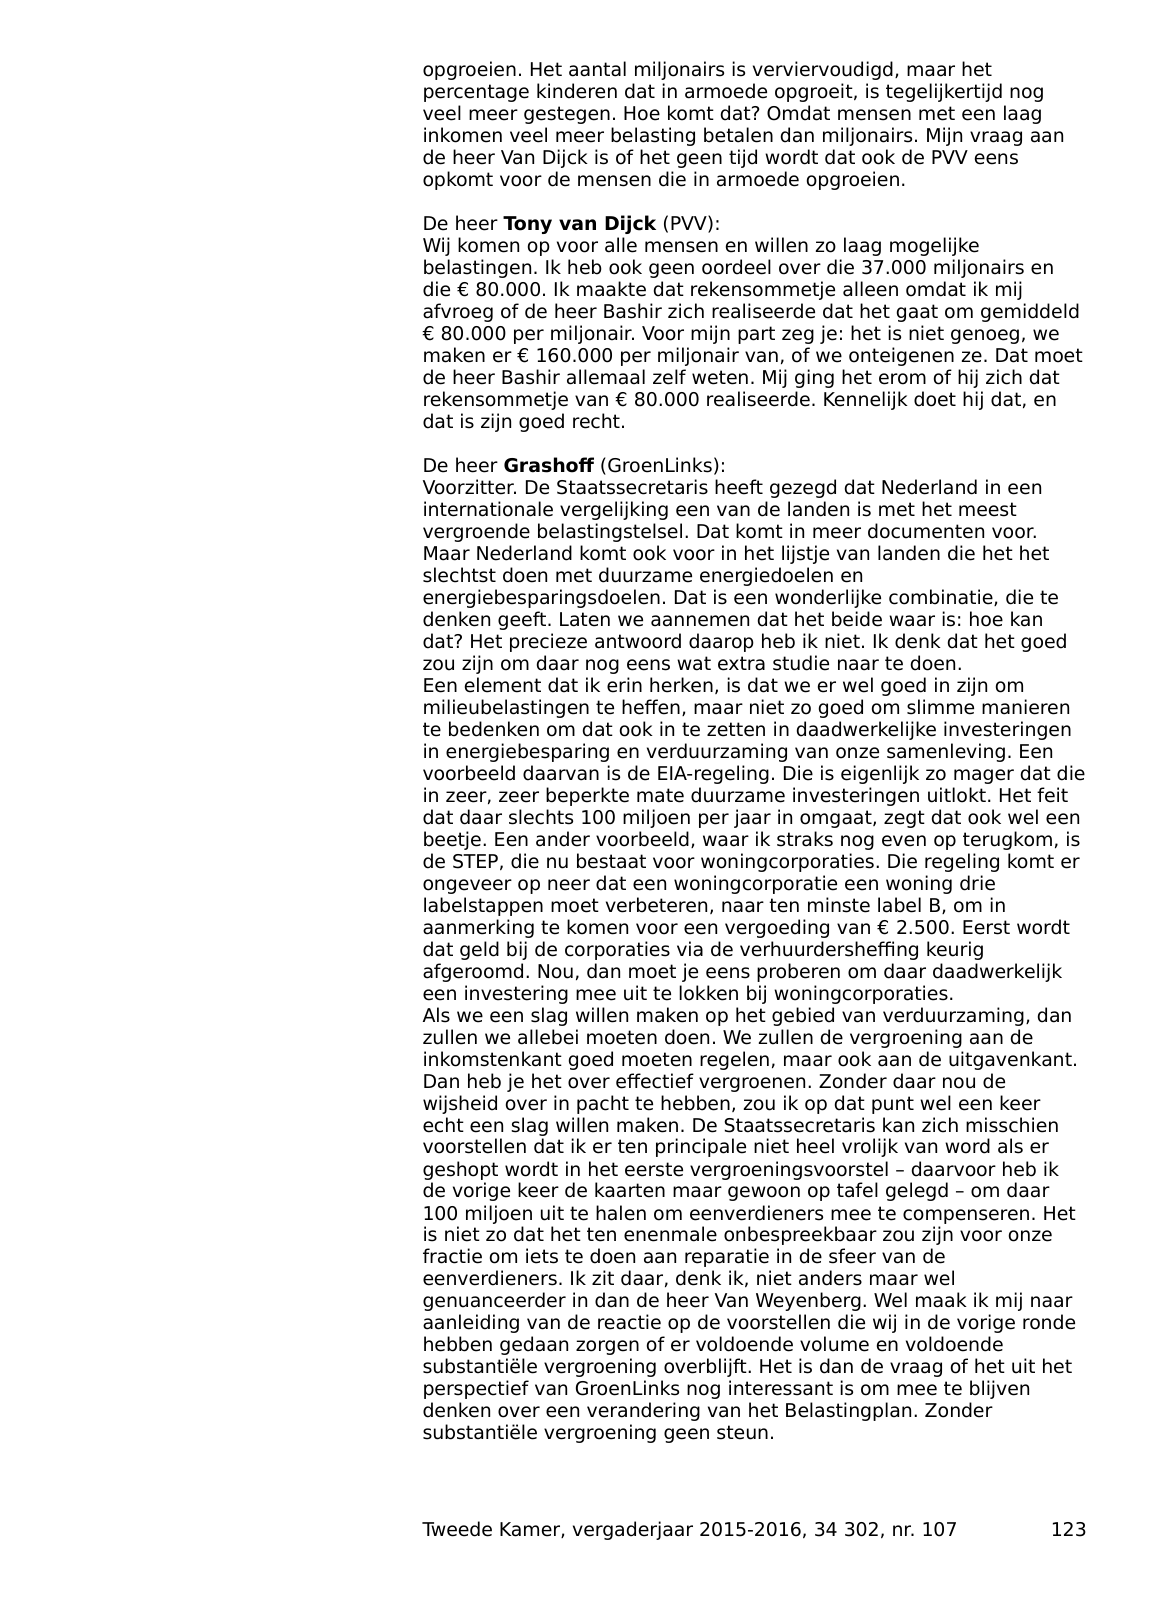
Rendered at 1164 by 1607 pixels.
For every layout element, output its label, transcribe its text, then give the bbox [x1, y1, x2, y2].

text Voorzitter. De Staatssecretaris heeft gezegd dat Nederland in een internationale vergelijking een van de landen is met het meest vergroende belastingstelsel. Dat komt in meer documenten voor. Maar Nederland komt ook voor in het lijstje van landen die het het slechtst doen met duurzame energiedoelen en energiebesparingsdoelen. Dat is een wonderlijke combinatie, die te denken geeft. Laten we aannemen dat het beide waar is: hoe kan dat? Het precieze antwoord daarop heb ik niet. Ik denk dat het goed zou zijn om daar nog eens wat extra studie naar te doen. [422, 477, 1087, 675]
text Een element dat ik erin herken, is dat we er wel goed in zijn om milieubelastingen te heffen, maar niet zo goed om slimme manieren te bedenken om dat ook in te zetten in daadwerkelijke investeringen in energiebesparing en verduurzaming van onze samenleving. Een voorbeeld daarvan is de EIA-regeling. Die is eigenlijk zo mager dat die in zeer, zeer beperkte mate duurzame investeringen uitlokt. Het feit dat daar slechts 100 miljoen per jaar in omgaat, zegt dat ook wel een beetje. Een ander voorbeeld, waar ik straks nog even op terugkom, is de STEP, die nu bestaat voor woningcorporaties. Die regeling komt er ongeveer op neer dat een woningcorporatie een woning drie labelstappen moet verbeteren, naar ten minste label B, om in aanmerking te komen voor een vergoeding van € 2.500. Eerst wordt dat geld bij de corporaties via de verhuurdersheffing keurig afgeroomd. Nou, dan moet je eens proberen om daar daadwerkelijk een investering mee uit te lokken bij woningcorporaties. [422, 675, 1087, 1004]
text opgroeien. Het aantal miljonairs is verviervoudigd, maar het percentage kinderen dat in armoede opgroeit, is tegelijkertijd nog veel meer gestegen. Hoe komt dat? Omdat mensen met een laag inkomen veel meer belasting betalen dan miljonairs. Mijn vraag aan de heer Van Dijck is of het geen tijd wordt dat ook de PVV eens opkomt voor de mensen die in armoede opgroeien. [422, 59, 1087, 191]
text Als we een slag willen maken op het gebied van verduurzaming, dan zullen we allebei moeten doen. We zullen de vergroening aan de inkomstenkant goed moeten regelen, maar ook aan de uitgavenkant. Dan heb je het over effectief vergroenen. Zonder daar nou de wijsheid over in pacht te hebben, zou ik op dat punt wel een keer echt een slag willen maken. De Staatssecretaris kan zich misschien voorstellen dat ik er ten principale niet heel vrolijk van word als er geshopt wordt in het eerste vergroeningsvoorstel – daarvoor heb ik de vorige keer de kaarten maar gewoon op tafel gelegd – om daar 100 miljoen uit te halen om eenverdieners mee te compenseren. Het is niet zo dat het ten enenmale onbespreekbaar zou zijn voor onze fractie om iets te doen aan reparatie in de sfeer van de eenverdieners. Ik zit daar, denk ik, niet anders maar wel genuanceerder in dan de heer Van Weyenberg. Wel maak ik mij naar aanleiding van de reactie op de voorstellen die wij in de vorige ronde hebben gedaan zorgen of er voldoende volume en voldoende substantiële vergroening overblijft. Het is dan de vraag of het uit het perspectief van GroenLinks nog interessant is om mee te blijven denken over een verandering van het Belastingplan. Zonder substantiële vergroening geen steun. [422, 1004, 1087, 1444]
text De heer Grashoff (GroenLinks): [422, 455, 1087, 477]
text Wij komen op voor alle mensen en willen zo laag mogelijke belastingen. Ik heb ook geen oordeel over die 37.000 miljonairs en die € 80.000. Ik maakte dat rekensommetje alleen omdat ik mij afvroeg of de heer Bashir zich realiseerde dat het gaat om gemiddeld € 80.000 per miljonair. Voor mijn part zeg je: het is niet genoeg, we maken er € 160.000 per miljonair van, of we onteigenen ze. Dat moet de heer Bashir allemaal zelf weten. Mij ging het erom of hij zich dat rekensommetje van € 80.000 realiseerde. Kennelijk doet hij dat, en dat is zijn goed recht. [422, 235, 1087, 433]
text De heer Tony van Dijck (PVV): [422, 213, 1087, 235]
